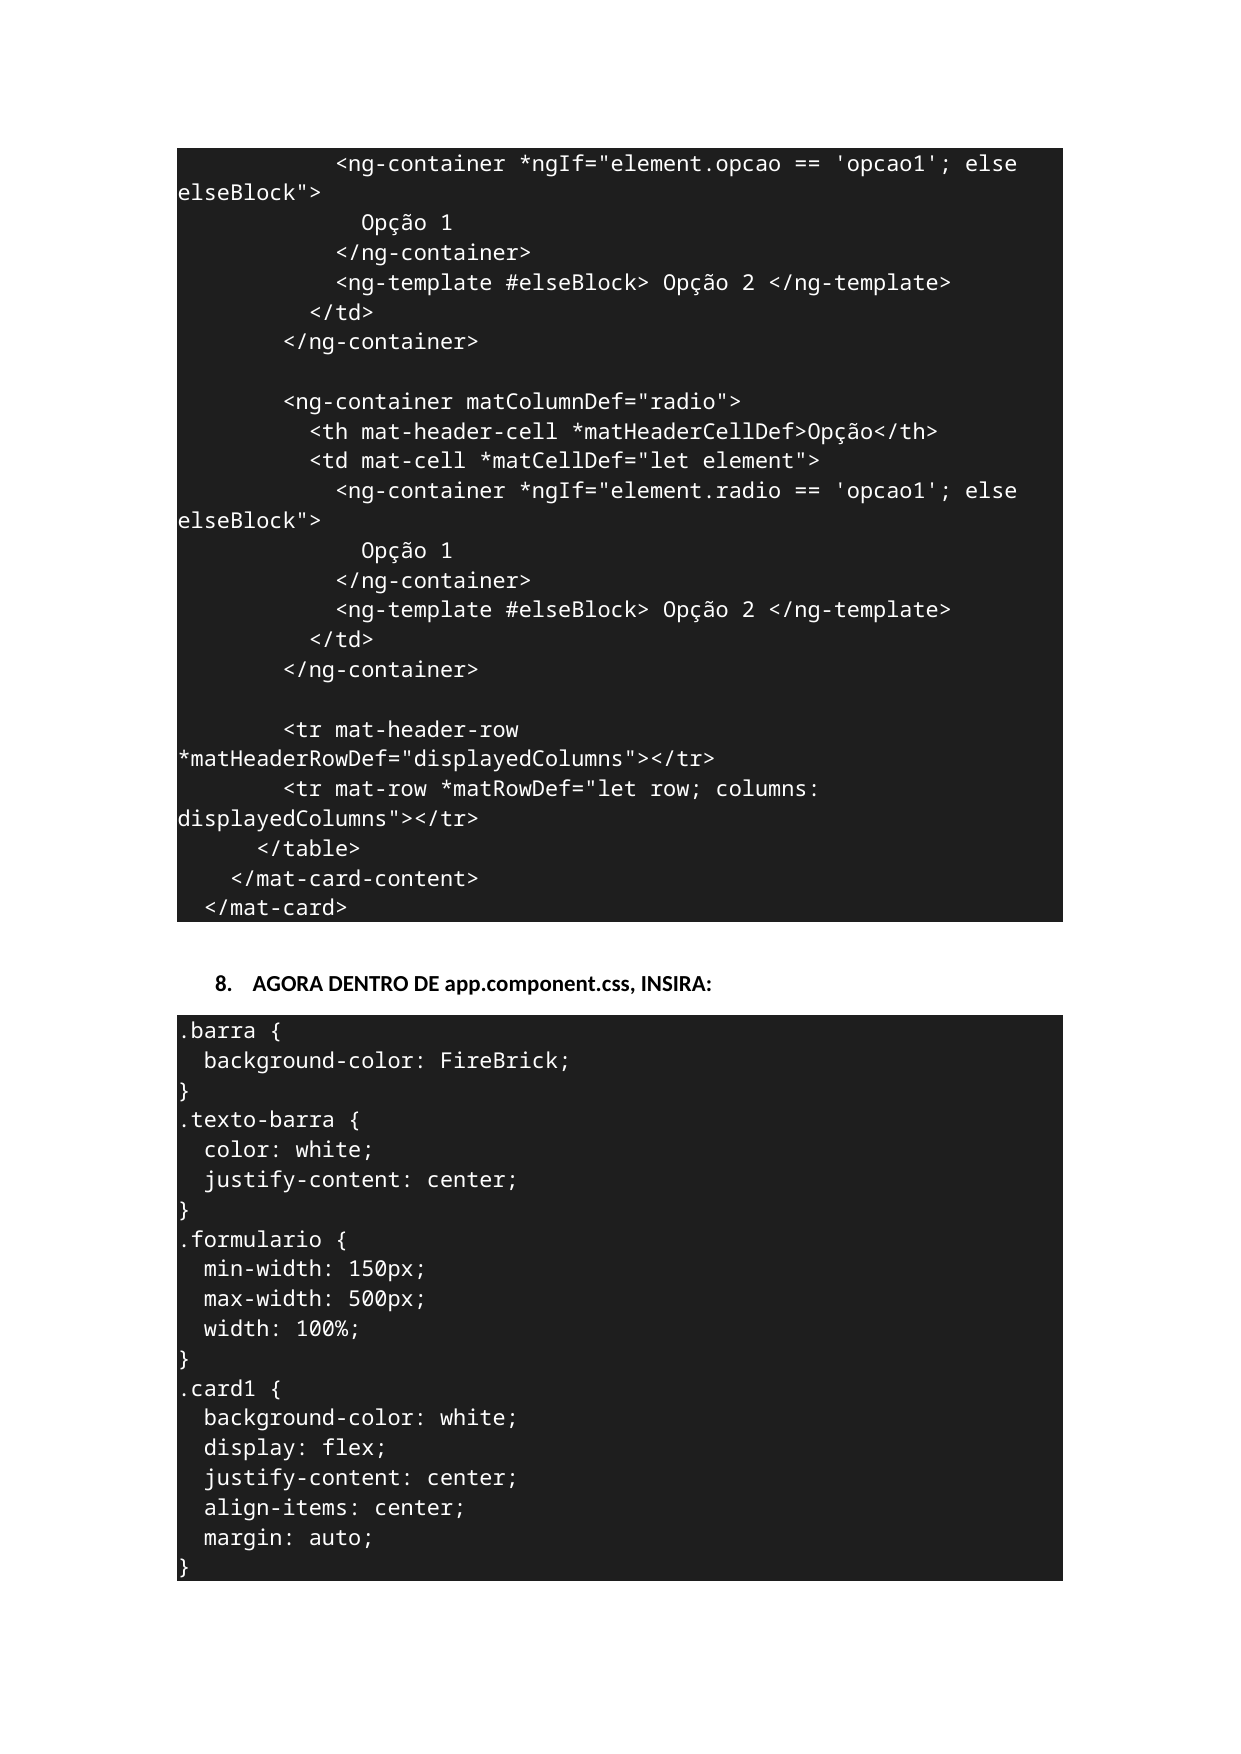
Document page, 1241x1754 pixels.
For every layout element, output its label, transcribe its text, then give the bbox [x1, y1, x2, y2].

list AGORA DENTRO DE app.component.css, INSIRA: [215, 969, 1063, 997]
text justify-content: center; [177, 1462, 1063, 1492]
text .barra { [177, 1015, 1063, 1045]
text background-color: white; [177, 1402, 1063, 1432]
text </table> [177, 833, 1063, 863]
text <ng-container *ngIf="element.radio == 'opcao1'; else elseBlock"> [177, 475, 1063, 535]
text </ng-container> [177, 326, 1063, 356]
text </td> [177, 297, 1063, 326]
text <ng-container matColumnDef="radio"> [177, 386, 1063, 416]
text </ng-container> [177, 654, 1063, 684]
text <td mat-cell *matCellDef="let element"> [177, 446, 1063, 475]
text min-width: 150px; [177, 1253, 1063, 1283]
text max-width: 500px; [177, 1283, 1063, 1313]
text justify-content: center; [177, 1164, 1063, 1194]
text } [177, 1343, 1063, 1372]
text <tr mat-header-row *matHeaderRowDef="displayedColumns"></tr> [177, 714, 1063, 773]
text </mat-card-content> [177, 863, 1063, 892]
text margin: auto; [177, 1521, 1063, 1551]
text </td> [177, 624, 1063, 654]
text Opção 1 [177, 207, 1063, 237]
text align-items: center; [177, 1492, 1063, 1521]
text </ng-container> [177, 237, 1063, 267]
text } [177, 1194, 1063, 1223]
text } [177, 1551, 1063, 1581]
text <ng-template #elseBlock> Opção 2 </ng-template> [177, 267, 1063, 297]
text </mat-card> [177, 892, 1063, 922]
text display: flex; [177, 1432, 1063, 1462]
text } [177, 1074, 1063, 1104]
text .formulario { [177, 1223, 1063, 1253]
text Opção 1 [177, 535, 1063, 565]
text background-color: FireBrick; [177, 1045, 1063, 1074]
text <ng-template #elseBlock> Opção 2 </ng-template> [177, 594, 1063, 624]
text width: 100%; [177, 1313, 1063, 1343]
text <th mat-header-cell *matHeaderCellDef>Opção</th> [177, 416, 1063, 446]
text .card1 { [177, 1372, 1063, 1402]
text .texto-barra { [177, 1104, 1063, 1134]
text color: white; [177, 1134, 1063, 1164]
text </ng-container> [177, 565, 1063, 594]
text <ng-container *ngIf="element.opcao == 'opcao1'; else elseBlock"> [177, 148, 1063, 207]
text <tr mat-row *matRowDef="let row; columns: displayedColumns"></tr> [177, 773, 1063, 833]
